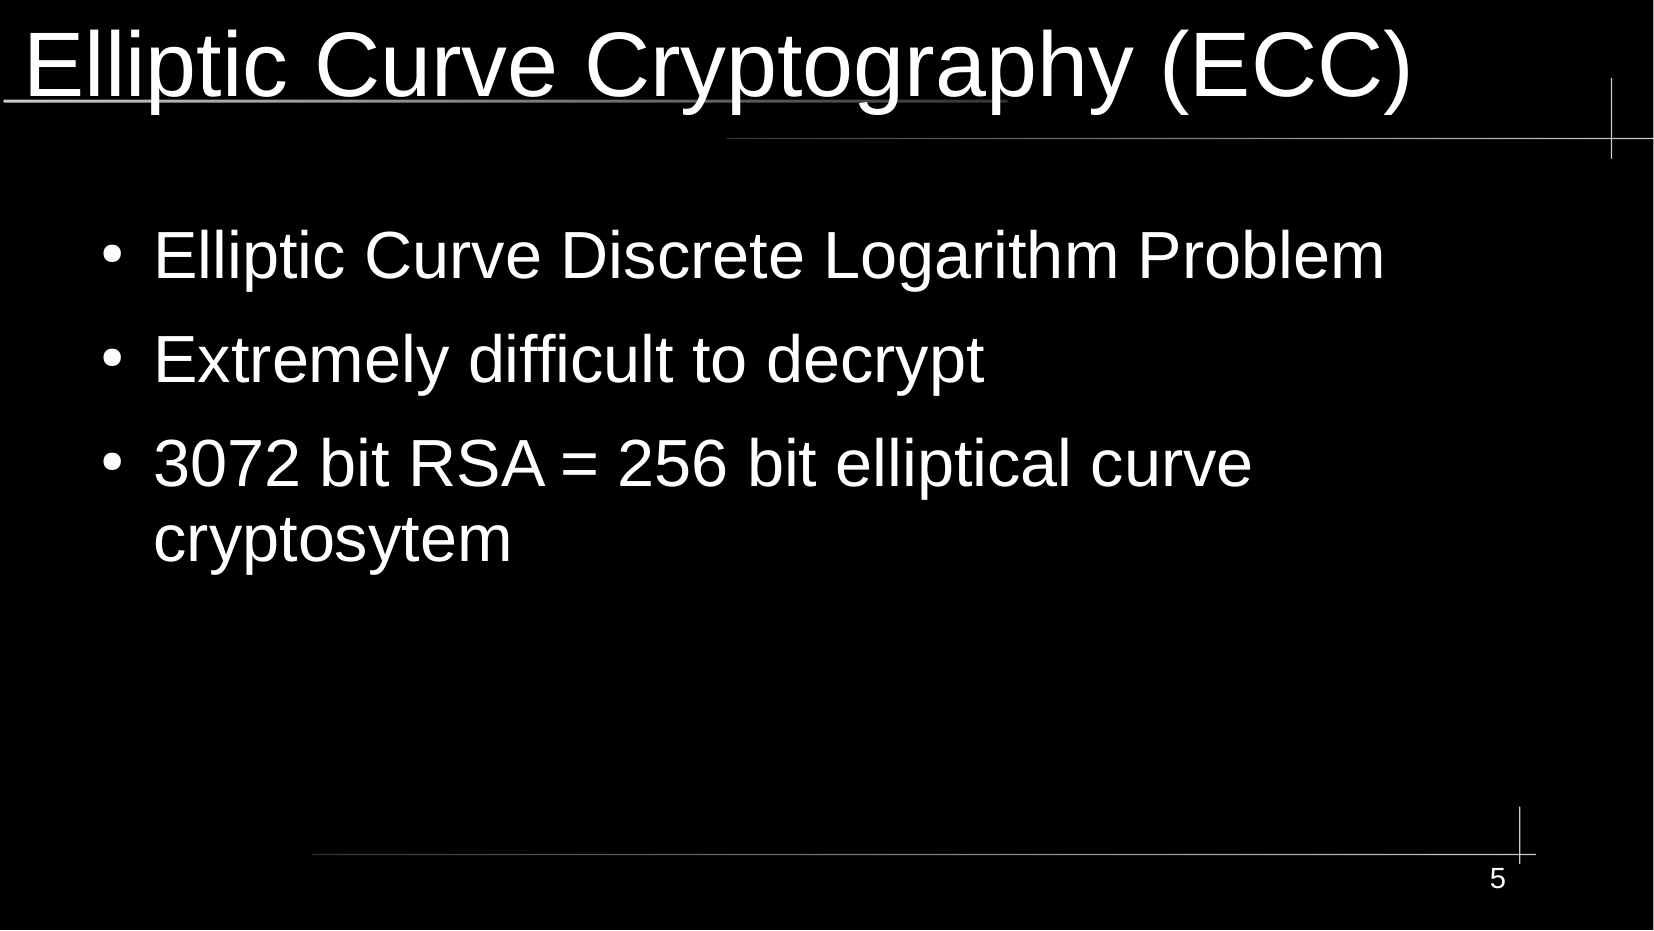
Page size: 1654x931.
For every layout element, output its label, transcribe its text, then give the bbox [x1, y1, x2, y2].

title Elliptic Curve Cryptography (ECC) [23, 11, 1589, 119]
list Elliptic Curve Discrete Logarithm Problem Extremely difficult to decrypt 3072 bit RSA = 256 bit elliptical curve cryptosytem [82, 217, 1571, 851]
